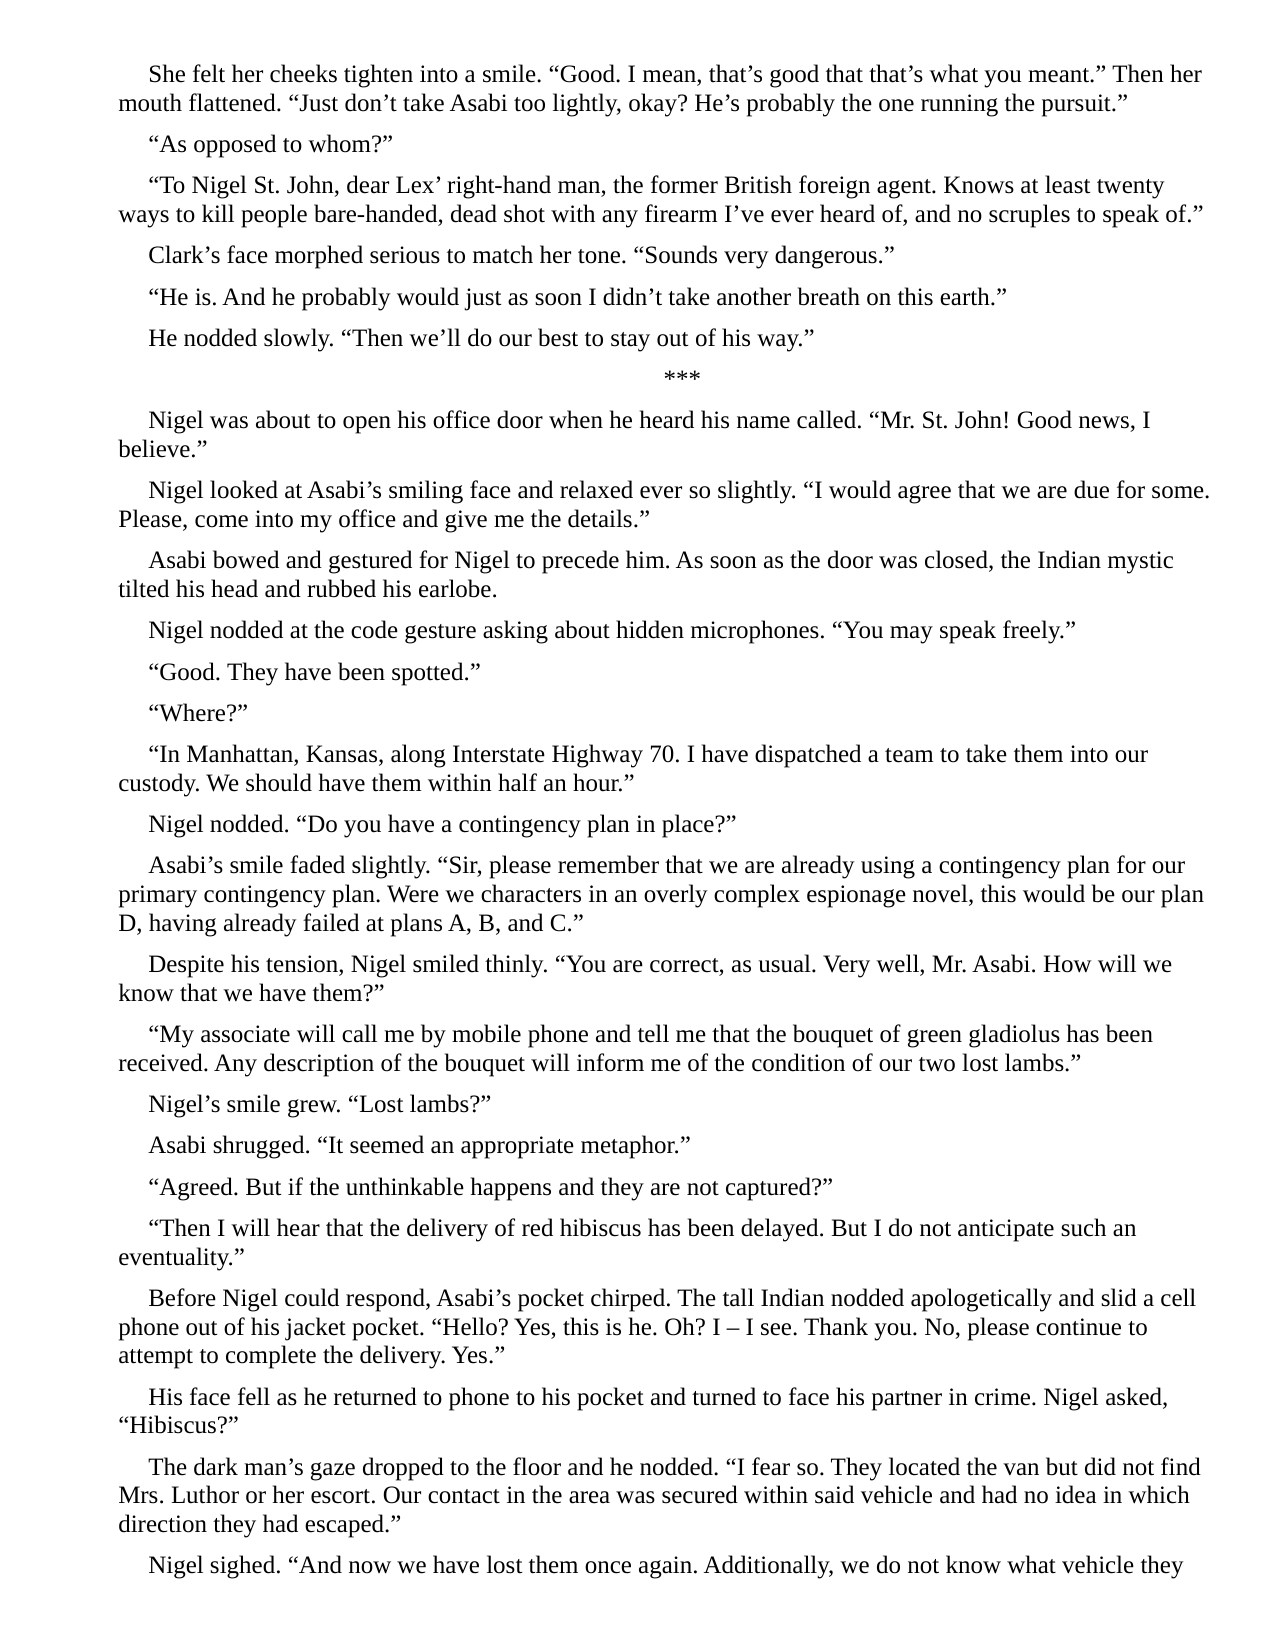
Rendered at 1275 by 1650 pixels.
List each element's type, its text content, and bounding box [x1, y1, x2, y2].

text “Then I will hear that the delivery of red hibiscus has been delayed. But I do not anticipate such an eventuality.” [118, 1213, 1216, 1270]
text Asabi bowed and gestured for Nigel to precede him. As soon as the door was closed, the Indian mystic tilted his head and rubbed his earlobe. [118, 545, 1216, 603]
text Nigel was about to open his office door when he heard his name called. “Mr. St. John! Good news, I believe.” [118, 405, 1216, 463]
text Nigel looked at Asabi’s smiling face and relaxed ever so slightly. “I would agree that we are due for some. Please, come into my office and give me the details.” [118, 475, 1216, 533]
text “Where?” [118, 698, 1216, 727]
text *** [118, 364, 1216, 393]
text “Agreed. But if the unthinkable happens and they are not captured?” [118, 1172, 1216, 1200]
text His face fell as he returned to phone to his pocket and turned to face his partner in crime. Nigel asked, “Hibiscus?” [118, 1382, 1216, 1439]
text Nigel’s smile grew. “Lost lambs?” [118, 1089, 1216, 1118]
text “As opposed to whom?” [118, 129, 1216, 158]
text “In Manhattan, Kansas, along Interstate Highway 70. I have dispatched a team to take them into our custody. We should have them within half an hour.” [118, 739, 1216, 797]
text Nigel nodded. “Do you have a contingency plan in place?” [118, 809, 1216, 838]
text The dark man’s gaze dropped to the floor and he nodded. “I fear so. They located the van but did not find Mrs. Luthor or her escort. Our contact in the area was secured within said vehicle and had no idea in which direction they had escaped.” [118, 1452, 1216, 1538]
text Clark’s face morphed serious to match her tone. “Sounds very dangerous.” [118, 240, 1216, 269]
text Asabi shrugged. “It seemed an appropriate metaphor.” [118, 1130, 1216, 1159]
text “To Nigel St. John, dear Lex’ right-hand man, the former British foreign agent. Knows at least twenty ways to kill people bare-handed, dead shot with any firearm I’ve ever heard of, and no scruples to speak of.” [118, 170, 1216, 228]
text Before Nigel could respond, Asabi’s pocket chirped. The tall Indian nodded apologetically and slid a cell phone out of his jacket pocket. “Hello? Yes, this is he. Oh? I – I see. Thank you. No, please continue to attempt to complete the delivery. Yes.” [118, 1283, 1216, 1369]
text “My associate will call me by mobile phone and tell me that the bouquet of green gladiolus has been received. Any description of the bouquet will inform me of the condition of our two lost lambs.” [118, 1019, 1216, 1077]
text Nigel nodded at the code gesture asking about hidden microphones. “You may speak freely.” [118, 615, 1216, 644]
text “Good. They have been spotted.” [118, 657, 1216, 685]
text “He is. And he probably would just as soon I didn’t take another breath on this earth.” [118, 282, 1216, 310]
text Asabi’s smile faded slightly. “Sir, please remember that we are already using a contingency plan for our primary contingency plan. Were we characters in an overly complex espionage novel, this would be our plan D, having already failed at plans A, B, and C.” [118, 850, 1216, 937]
text Despite his tension, Nigel smiled thinly. “You are correct, as usual. Very well, Mr. Asabi. How will we know that we have them?” [118, 949, 1216, 1007]
text He nodded slowly. “Then we’ll do our best to stay out of his way.” [118, 323, 1216, 352]
text Nigel sighed. “And now we have lost them once again. Additionally, we do not know what vehicle they [118, 1550, 1216, 1579]
text She felt her cheeks tighten into a smile. “Good. I mean, that’s good that that’s what you meant.” Then her mouth flattened. “Just don’t take Asabi too lightly, okay? He’s probably the one running the pursuit.” [118, 59, 1216, 117]
